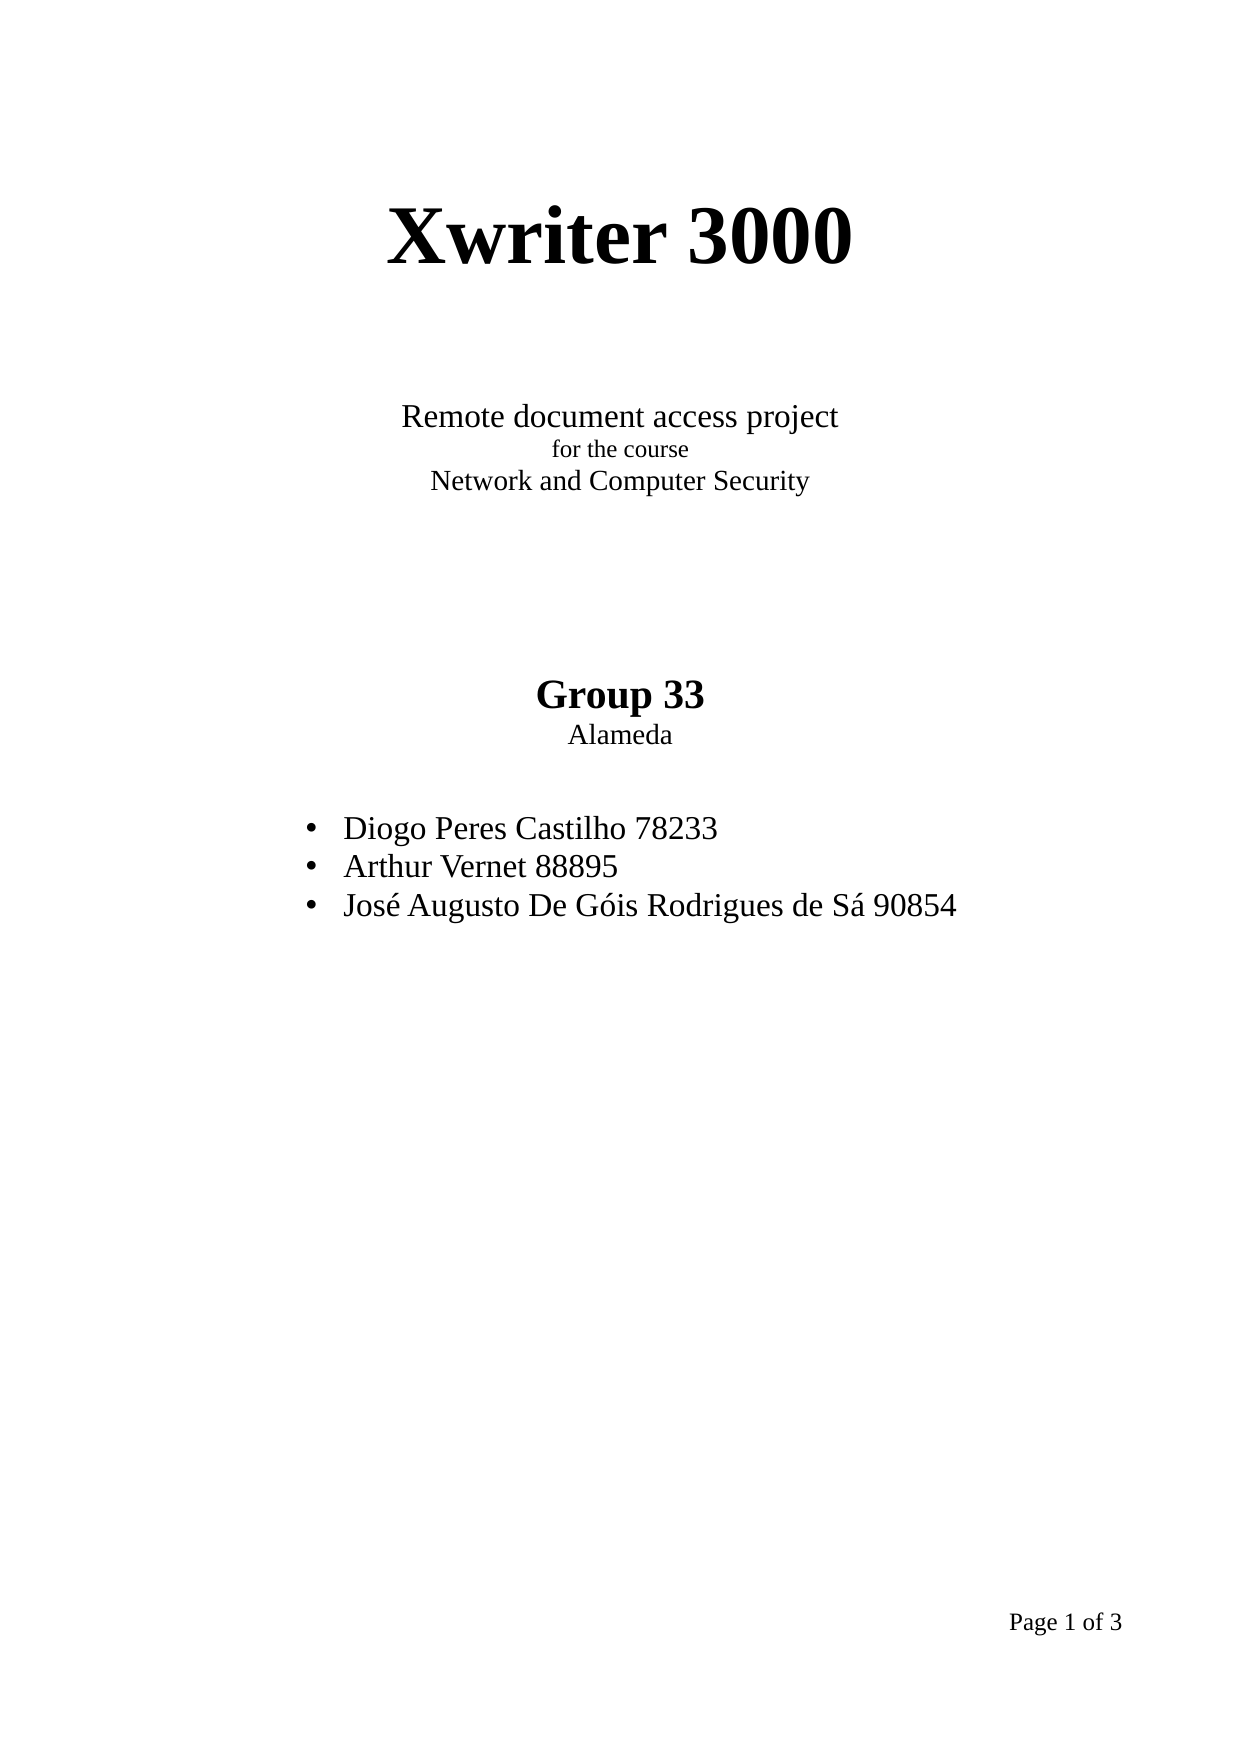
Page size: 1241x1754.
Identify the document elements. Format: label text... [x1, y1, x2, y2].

text Alameda [118, 717, 1122, 751]
text Remote document access project [118, 396, 1122, 434]
text Network and Computer Security [118, 463, 1122, 497]
list José Augusto De Góis Rodrigues de Sá 90854 [306, 885, 1122, 923]
text for the course [118, 434, 1122, 463]
text Xwriter 3000 [118, 185, 1122, 281]
text Group 33 [118, 669, 1122, 717]
list Arthur Vernet 88895 [306, 846, 1122, 885]
list Diogo Peres Castilho 78233 [306, 808, 1122, 846]
